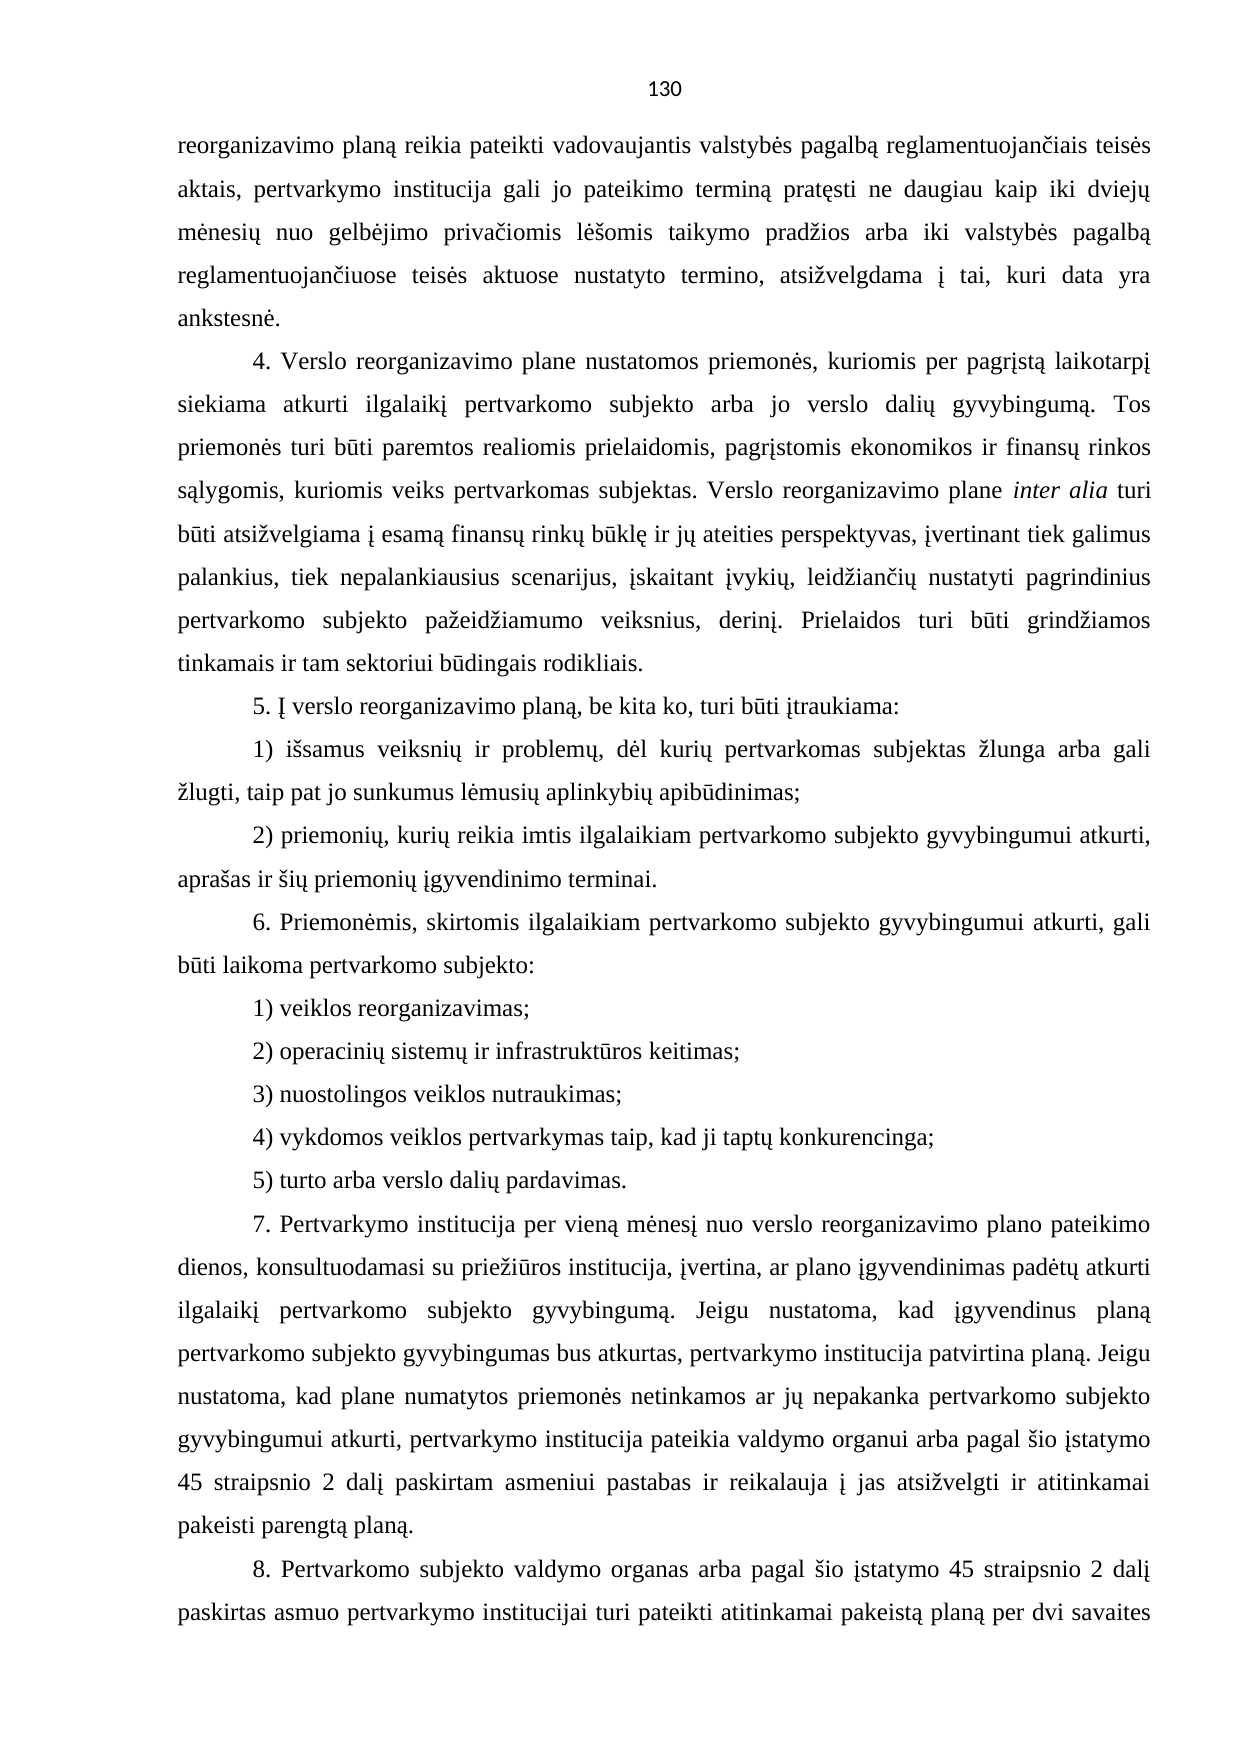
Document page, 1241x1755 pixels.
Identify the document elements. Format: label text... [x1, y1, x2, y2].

text 2) priemonių, kurių reikia imtis ilgalaikiam pertvarkomo subjekto gyvybingumui atkurti, aprašas ir šių priemonių įgyvendinimo terminai. [177, 821, 1152, 892]
text 6. Priemonėmis, skirtomis ilgalaikiam pertvarkomo subjekto gyvybingumui atkurti, gali būti laikoma pertvarkomo subjekto: [177, 907, 1152, 979]
text 5. Į verslo reorganizavimo planą, be kita ko, turi būti įtraukiama: [177, 691, 1152, 720]
text 5) turto arba verslo dalių pardavimas. [177, 1166, 1152, 1194]
text 4. Verslo reorganizavimo plane nustatomos priemonės, kuriomis per pagrįstą laikotarpį siekiama atkurti ilgalaikį pertvarkomo subjekto arba jo verslo dalių gyvybingumą. Tos priemonės turi būti paremtos realiomis prielaidomis, pagrįstomis ekonomikos ir finansų rinkos sąlygomis, kuriomis veiks pertvarkomas subjektas. Verslo reorganizavimo plane inter alia turi būti atsižvelgiama į esamą finansų rinkų būklę ir jų ateities perspektyvas, įvertinant tiek galimus palankius, tiek nepalankiausius scenarijus, įskaitant įvykių, leidžiančių nustatyti pagrindinius pertvarkomo subjekto pažeidžiamumo veiksnius, derinį. Prielaidos turi būti grindžiamos tinkamais ir tam sektoriui būdingais rodikliais. [177, 346, 1152, 677]
text 1) veiklos reorganizavimas; [177, 993, 1152, 1022]
text reorganizavimo planą reikia pateikti vadovaujantis valstybės pagalbą reglamentuojančiais teisės aktais, pertvarkymo institucija gali jo pateikimo terminą pratęsti ne daugiau kaip iki dviejų mėnesių nuo gelbėjimo privačiomis lėšomis taikymo pradžios arba iki valstybės pagalbą reglamentuojančiuose teisės aktuose nustatyto termino, atsižvelgdama į tai, kuri data yra ankstesnė. [177, 131, 1152, 332]
text 7. Pertvarkymo institucija per vieną mėnesį nuo verslo reorganizavimo plano pateikimo dienos, konsultuodamasi su priežiūros institucija, įvertina, ar plano įgyvendinimas padėtų atkurti ilgalaikį pertvarkomo subjekto gyvybingumą. Jeigu nustatoma, kad įgyvendinus planą pertvarkomo subjekto gyvybingumas bus atkurtas, pertvarkymo institucija patvirtina planą. Jeigu nustatoma, kad plane numatytos priemonės netinkamos ar jų nepakanka pertvarkomo subjekto gyvybingumui atkurti, pertvarkymo institucija pateikia valdymo organui arba pagal šio įstatymo 45 straipsnio 2 dalį paskirtam asmeniui pastabas ir reikalauja į jas atsižvelgti ir atitinkamai pakeisti parengtą planą. [177, 1209, 1152, 1539]
text 3) nuostolingos veiklos nutraukimas; [177, 1079, 1152, 1108]
text 2) operacinių sistemų ir infrastruktūros keitimas; [177, 1036, 1152, 1065]
text 8. Pertvarkomo subjekto valdymo organas arba pagal šio įstatymo 45 straipsnio 2 dalį paskirtas asmuo pertvarkymo institucijai turi pateikti atitinkamai pakeistą planą per dvi savaites [177, 1554, 1152, 1626]
text 1) išsamus veiksnių ir problemų, dėl kurių pertvarkomas subjektas žlunga arba gali žlugti, taip pat jo sunkumus lėmusių aplinkybių apibūdinimas; [177, 734, 1152, 806]
text 4) vykdomos veiklos pertvarkymas taip, kad ji taptų konkurencinga; [177, 1122, 1152, 1151]
